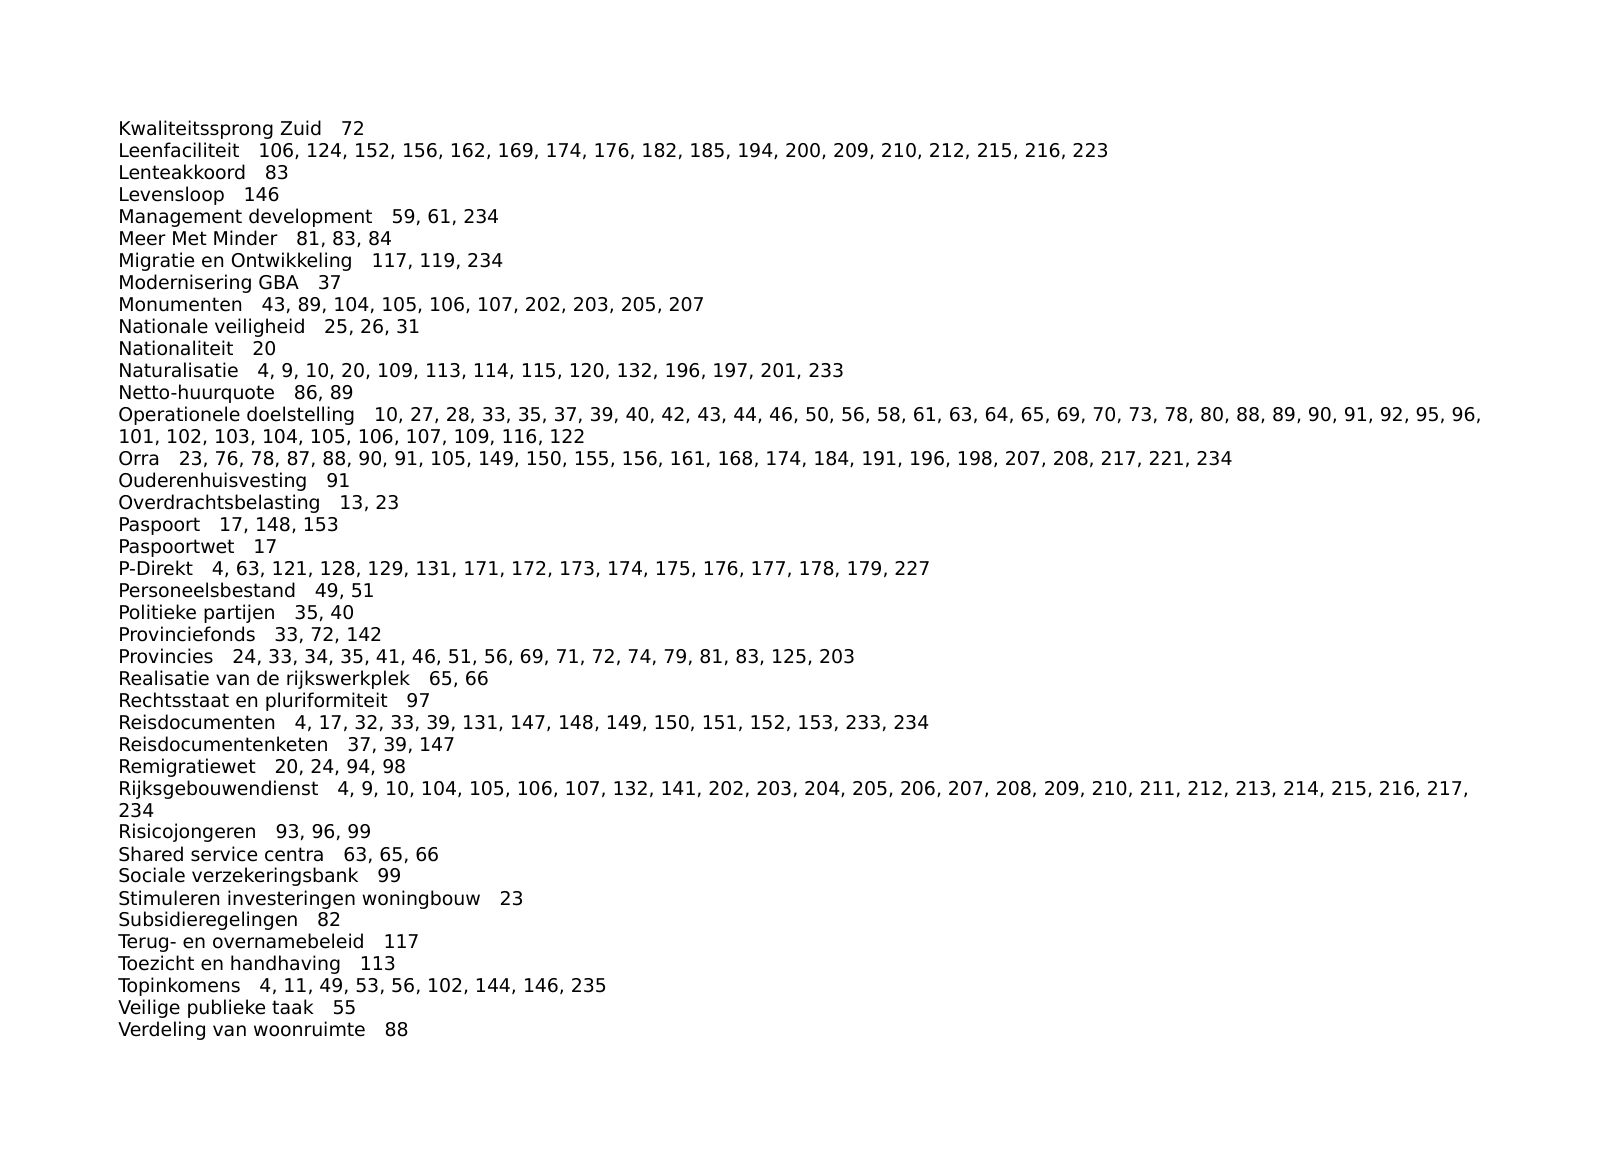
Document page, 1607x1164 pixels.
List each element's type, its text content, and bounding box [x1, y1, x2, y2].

text Provincies 24, 33, 34, 35, 41, 46, 51, 56, 69, 71, 72, 74, 79, 81, 83, 125, 203 [118, 646, 1488, 668]
text Personeelsbestand 49, 51 [118, 580, 1488, 602]
text Ouderenhuisvesting 91 [118, 470, 1488, 492]
text Migratie en Ontwikkeling 117, 119, 234 [118, 250, 1488, 272]
text Terug- en overnamebeleid 117 [118, 931, 1488, 953]
text Paspoort 17, 148, 153 [118, 514, 1488, 536]
text Monumenten 43, 89, 104, 105, 106, 107, 202, 203, 205, 207 [118, 294, 1488, 316]
text Management development 59, 61, 234 [118, 206, 1488, 228]
text Remigratiewet 20, 24, 94, 98 [118, 756, 1488, 777]
text Verdeling van woonruimte 88 [118, 1019, 1488, 1041]
text Topinkomens 4, 11, 49, 53, 56, 102, 144, 146, 235 [118, 975, 1488, 997]
text Subsidieregelingen 82 [118, 909, 1488, 931]
text P-Direkt 4, 63, 121, 128, 129, 131, 171, 172, 173, 174, 175, 176, 177, 178, 179, 227 [118, 558, 1488, 580]
text Sociale verzekeringsbank 99 [118, 865, 1488, 887]
text Operationele doelstelling 10, 27, 28, 33, 35, 37, 39, 40, 42, 43, 44, 46, 50, 56, 58, 61, 63, 64, 65, 69, 70, 73, 78, 80, 88, 89, 90, 91, 92, 95, 96, 101, 102, 103, 104, 105, 106, 107, 109, 116, 122 [118, 404, 1488, 448]
text Meer Met Minder 81, 83, 84 [118, 228, 1488, 250]
text Stimuleren investeringen woningbouw 23 [118, 887, 1488, 909]
text Lenteakkoord 83 [118, 162, 1488, 184]
text Risicojongeren 93, 96, 99 [118, 821, 1488, 843]
text Nationale veiligheid 25, 26, 31 [118, 316, 1488, 338]
text Rijksgebouwendienst 4, 9, 10, 104, 105, 106, 107, 132, 141, 202, 203, 204, 205, 206, 207, 208, 209, 210, 211, 212, 213, 214, 215, 216, 217, 234 [118, 777, 1488, 821]
text Nationaliteit 20 [118, 338, 1488, 360]
text Realisatie van de rijkswerkplek 65, 66 [118, 668, 1488, 689]
text Paspoortwet 17 [118, 536, 1488, 558]
text Shared service centra 63, 65, 66 [118, 843, 1488, 865]
text Kwaliteitssprong Zuid 72 [118, 118, 1488, 140]
text Politieke partijen 35, 40 [118, 602, 1488, 624]
text Toezicht en handhaving 113 [118, 953, 1488, 975]
text Rechtsstaat en pluriformiteit 97 [118, 689, 1488, 712]
text Modernisering GBA 37 [118, 272, 1488, 294]
text Reisdocumenten 4, 17, 32, 33, 39, 131, 147, 148, 149, 150, 151, 152, 153, 233, 234 [118, 712, 1488, 733]
text Naturalisatie 4, 9, 10, 20, 109, 113, 114, 115, 120, 132, 196, 197, 201, 233 [118, 360, 1488, 382]
text Netto-huurquote 86, 89 [118, 382, 1488, 404]
text Overdrachtsbelasting 13, 23 [118, 492, 1488, 514]
text Orra 23, 76, 78, 87, 88, 90, 91, 105, 149, 150, 155, 156, 161, 168, 174, 184, 191, 196, 198, 207, 208, 217, 221, 234 [118, 448, 1488, 470]
text Leenfaciliteit 106, 124, 152, 156, 162, 169, 174, 176, 182, 185, 194, 200, 209, 210, 212, 215, 216, 223 [118, 140, 1488, 162]
text Levensloop 146 [118, 184, 1488, 206]
text Reisdocumentenketen 37, 39, 147 [118, 733, 1488, 756]
text Provinciefonds 33, 72, 142 [118, 624, 1488, 646]
text Veilige publieke taak 55 [118, 997, 1488, 1019]
